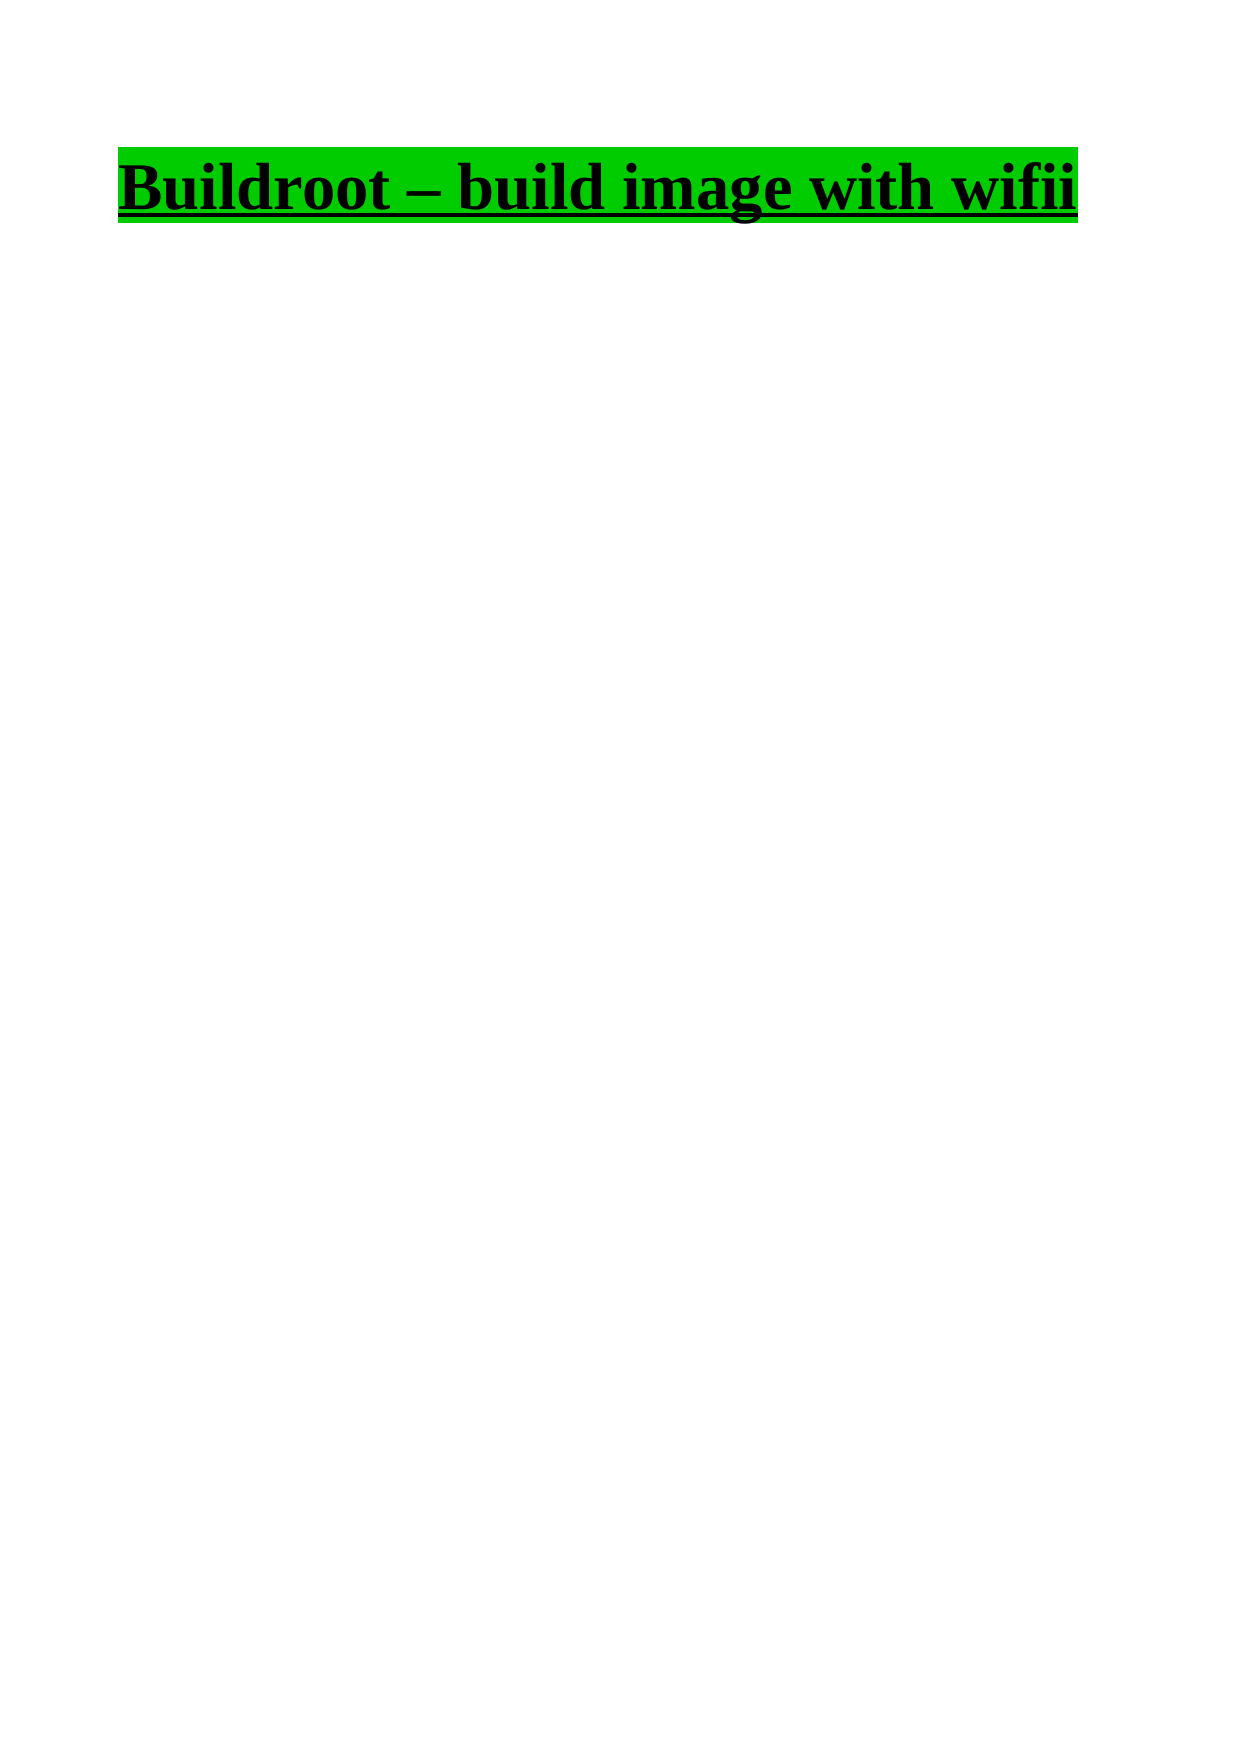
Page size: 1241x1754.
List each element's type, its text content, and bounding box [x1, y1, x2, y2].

text Buildroot – build image with wifii [118, 147, 1122, 223]
